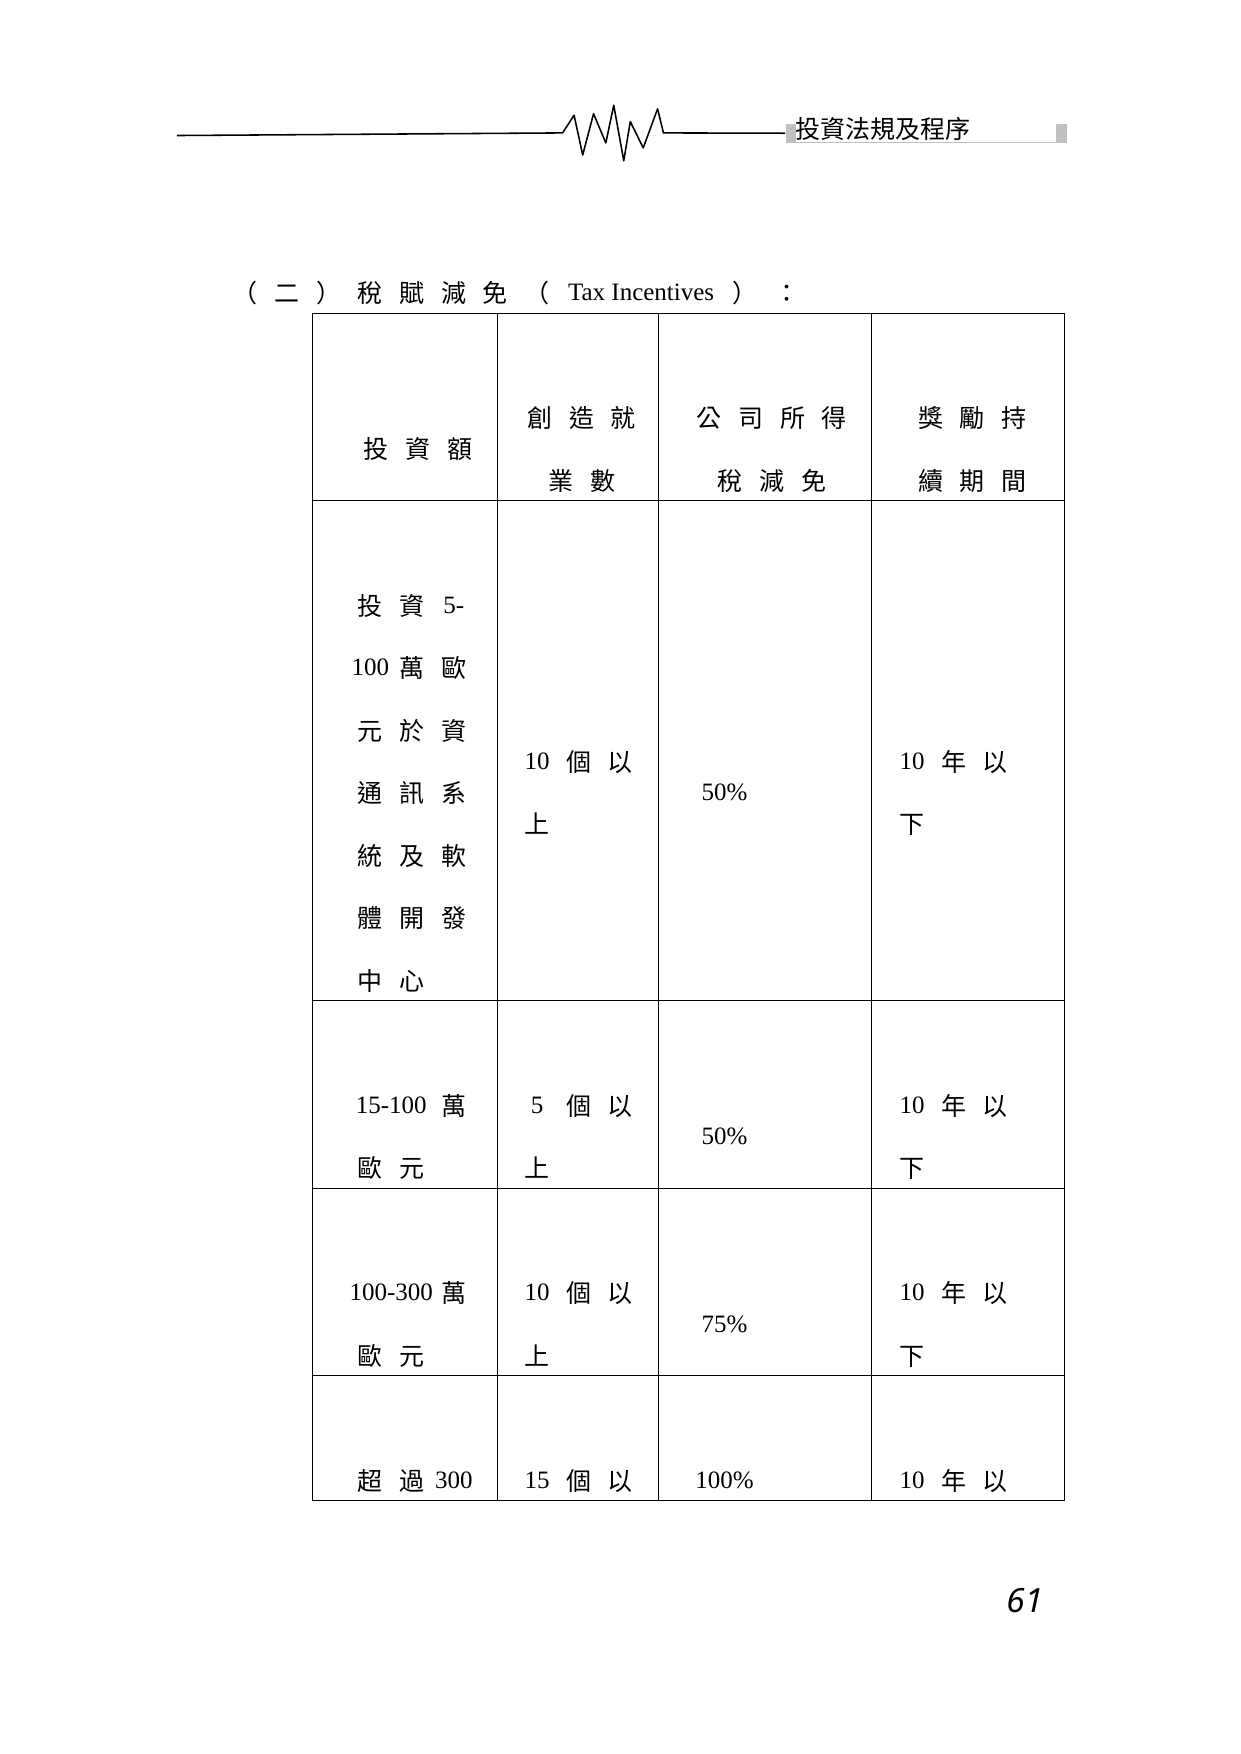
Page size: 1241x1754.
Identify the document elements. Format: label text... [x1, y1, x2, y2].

table_cell 10年以下 [872, 1001, 1064, 1188]
table_cell 10年以 [872, 1376, 1064, 1500]
table_cell 100% [659, 1376, 871, 1500]
table_cell 超過300 [313, 1376, 497, 1500]
table_cell 投資5-100萬歐元於資通訊系統及軟體開發中心 [313, 501, 497, 1000]
table_header 投資額 [313, 314, 497, 500]
table_header 公司所得稅減免 [659, 314, 871, 500]
table_cell 10年以下 [872, 501, 1064, 1000]
table_cell 10個以上 [498, 1189, 658, 1375]
table_cell 50% [659, 1001, 871, 1188]
table_cell 15-100萬歐元 [313, 1001, 497, 1188]
table_cell 15個以 [498, 1376, 658, 1500]
table_cell 10年以下 [872, 1189, 1064, 1375]
table_cell 100-300萬歐元 [313, 1189, 497, 1375]
table_cell 5個以上 [498, 1001, 658, 1188]
table_cell 75% [659, 1189, 871, 1375]
table_cell 10個以上 [498, 501, 658, 1000]
text （二）稅賦減免（Tax Incentives）： [207, 250, 1058, 313]
table_cell 50% [659, 501, 871, 1000]
table_header 創造就業數 [498, 314, 658, 500]
table_header 獎勵持續期間 [872, 314, 1064, 500]
